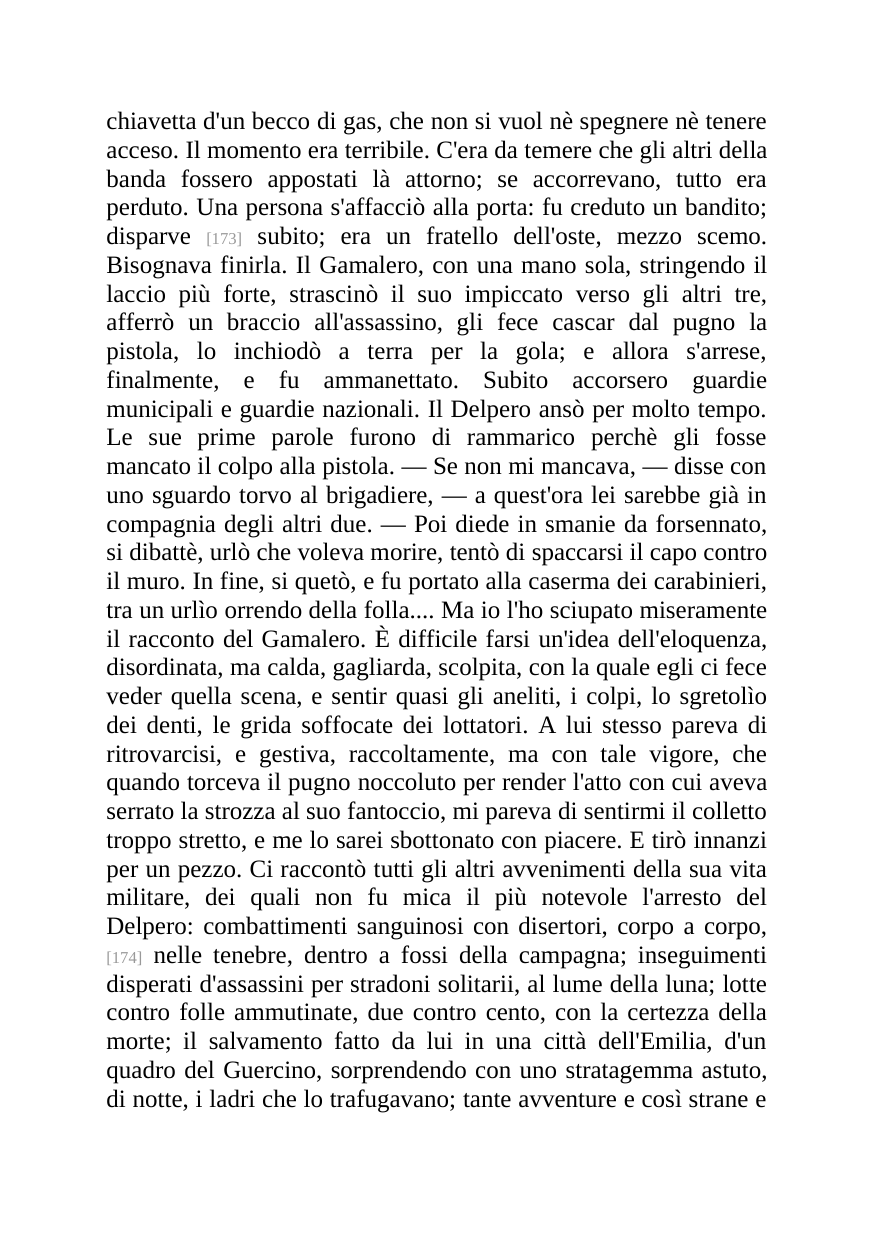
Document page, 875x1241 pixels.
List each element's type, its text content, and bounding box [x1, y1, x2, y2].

text chiavetta d'un becco di gas, che non si vuol nè spegnere nè tenere acceso. Il momento era terribile. C'era da temere che gli altri della banda fossero appostati là attorno; se accorrevano, tutto era perduto. Una persona s'affacciò alla porta: fu creduto un bandito; disparve [173] subito; era un fratello dell'oste, mezzo scemo. Bisognava finirla. Il Gamalero, con una mano sola, stringendo il laccio più forte, strascinò il suo impiccato verso gli altri tre, afferrò un braccio all'assassino, gli fece cascar dal pugno la pistola, lo inchiodò a terra per la gola; e allora s'arrese, finalmente, e fu ammanettato. Subito accorsero guardie municipali e guardie nazionali. Il Delpero ansò per molto tempo. Le sue prime parole furono di rammarico perchè gli fosse mancato il colpo alla pistola. — Se non mi mancava, — disse con uno sguardo torvo al brigadiere, — a quest'ora lei sarebbe già in compagnia degli altri due. — Poi diede in smanie da forsennato, si dibattè, urlò che voleva morire, tentò di spaccarsi il capo contro il muro. In fine, si quetò, e fu portato alla caserma dei carabinieri, tra un urlìo orrendo della folla.... Ma io l'ho sciupato miseramente il racconto del Gamalero. È difficile farsi un'idea dell'eloquenza, disordinata, ma calda, gagliarda, scolpita, con la quale egli ci fece veder quella scena, e sentir quasi gli aneliti, i colpi, lo sgretolìo dei denti, le grida soffocate dei lottatori. A lui stesso pareva di ritrovarcisi, e gestiva, raccoltamente, ma con tale vigore, che quando torceva il pugno noccoluto per render l'atto con cui aveva serrato la strozza al suo fantoccio, mi pareva di sentirmi il colletto troppo stretto, e me lo sarei sbottonato con piacere. E tirò innanzi per un pezzo. Ci raccontò tutti gli altri avvenimenti della sua vita militare, dei quali non fu mica il più notevole l'arresto del Delpero: combattimenti sanguinosi con disertori, corpo a corpo, [174] nelle tenebre, dentro a fossi della campagna; inseguimenti disperati d'assassini per stradoni solitarii, al lume della luna; lotte contro folle ammutinate, due contro cento, con la certezza della morte; il salvamento fatto da lui in una città dell'Emilia, d'un quadro del Guercino, sorprendendo con uno stratagemma astuto, di notte, i ladri che lo trafugavano; tante avventure e così strane e [106, 106, 768, 1112]
